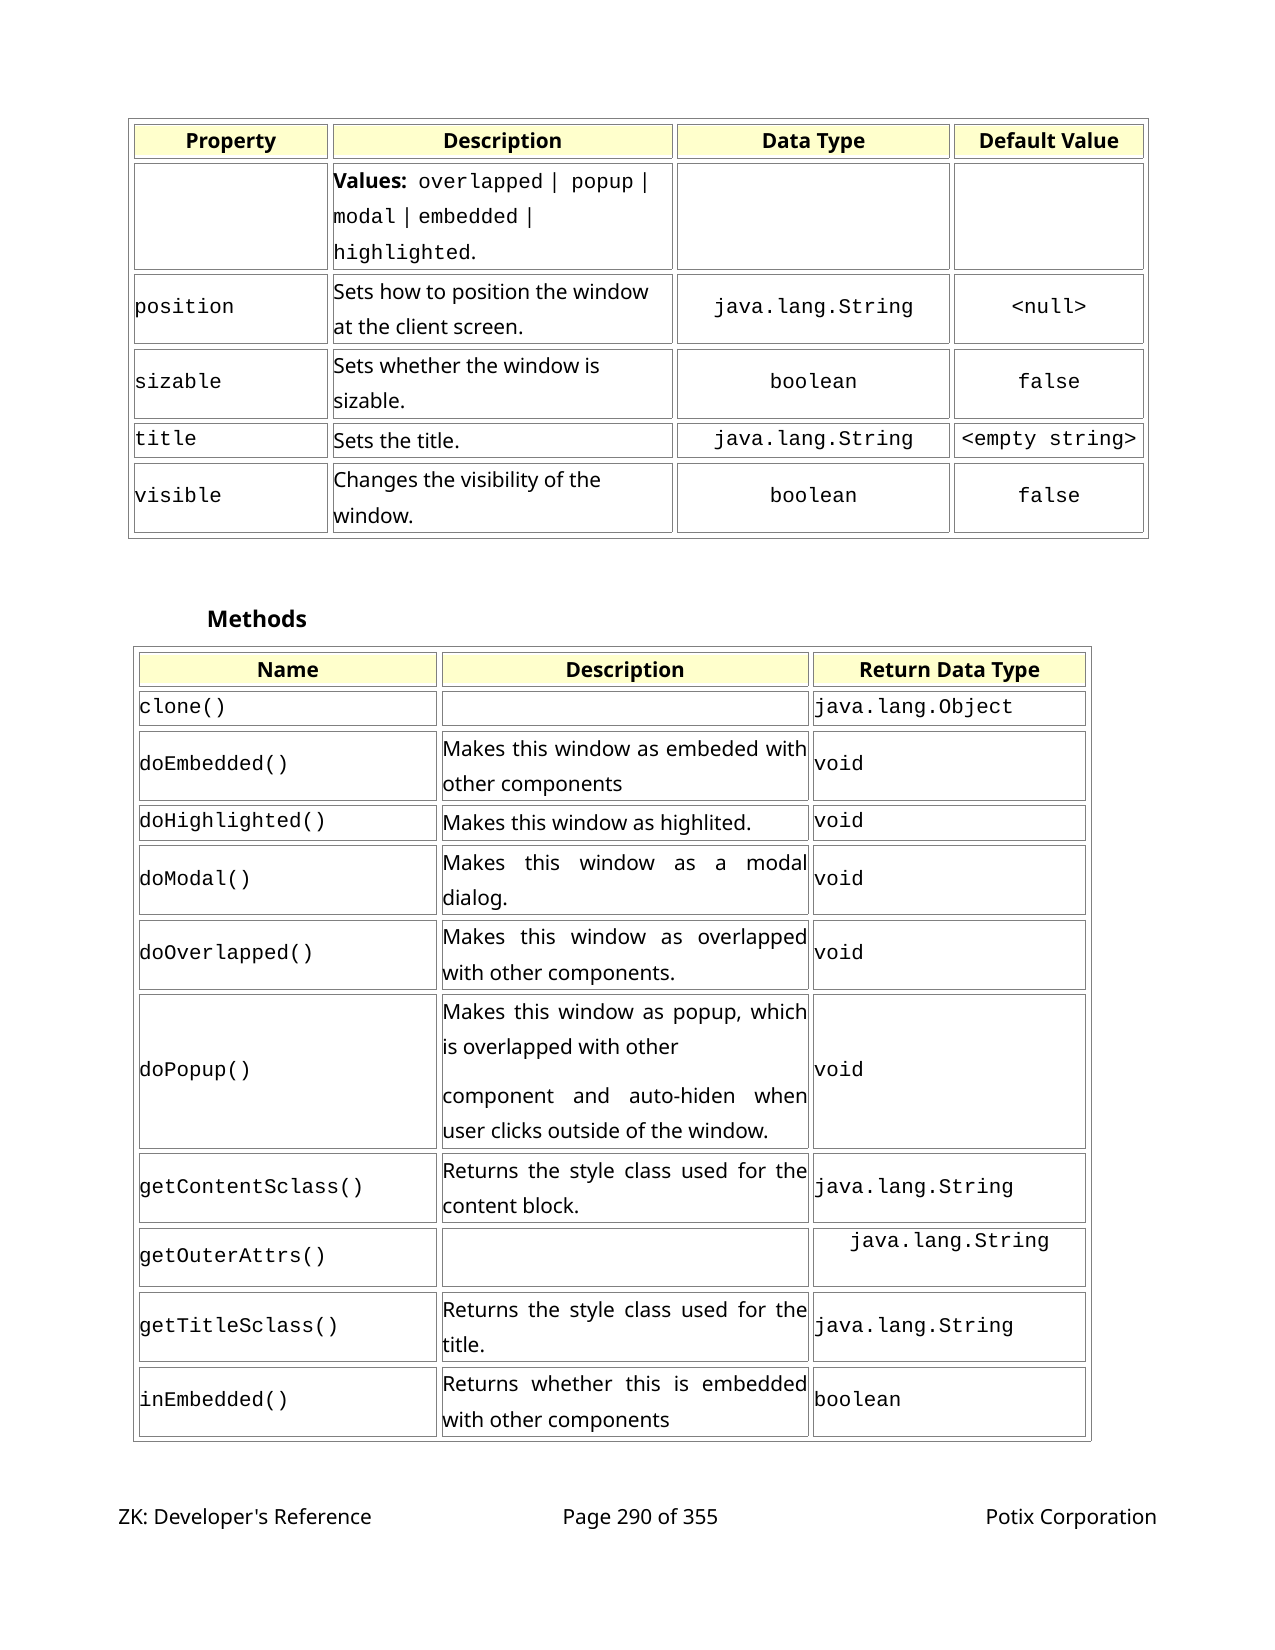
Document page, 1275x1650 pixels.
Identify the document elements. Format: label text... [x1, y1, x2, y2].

table_cell doOverlapped() [136, 914, 439, 989]
table_cell Sets the title. [330, 418, 675, 457]
table_cell java.lang.Object [811, 686, 1088, 725]
table_cell boolean [675, 343, 952, 418]
table_cell void [811, 840, 1088, 914]
table_cell getContentSclass() [136, 1148, 439, 1222]
table_header Description [330, 119, 675, 158]
table_cell getTitleSclass() [136, 1286, 439, 1361]
table_cell void [811, 914, 1088, 989]
table_cell Sets whether the window is sizable. [330, 343, 675, 418]
table_cell <null> [952, 269, 1146, 343]
table_cell false [952, 457, 1146, 532]
table_cell [443, 692, 808, 725]
table_cell [952, 158, 1146, 268]
table_header Description [439, 647, 811, 686]
table_header Return Data Type [811, 647, 1088, 686]
table_cell getOuterAttrs() [136, 1222, 439, 1286]
table_cell java.lang.String [675, 418, 952, 457]
table_cell Makes this window as highlited. [439, 800, 811, 839]
table_cell void [811, 725, 1088, 800]
table_cell clone() [136, 686, 439, 725]
table_cell Returns the style class used for the content block. [439, 1148, 811, 1222]
table_header Data Type [675, 119, 952, 158]
table_cell position [131, 269, 330, 343]
table_cell Changes the visibility of the window. [330, 457, 675, 532]
table_cell Makes this window as popup, which is overlapped with other component and auto-hiden when user clicks outside of the window. [439, 989, 811, 1148]
table_cell [675, 158, 952, 268]
table_cell doEmbedded() [136, 725, 439, 800]
table_cell [443, 1229, 808, 1286]
table_cell doPopup() [136, 989, 439, 1148]
table_header Property [131, 119, 330, 158]
table_cell java.lang.String [811, 1286, 1088, 1361]
table_cell <empty string> [952, 418, 1146, 457]
table_cell inEmbedded() [136, 1361, 439, 1436]
table_cell boolean [811, 1361, 1088, 1436]
table_cell doHighlighted() [136, 800, 439, 839]
table_cell java.lang.String [811, 1222, 1088, 1286]
table_cell Values: overlapped | popup | modal | embedded | highlighted. [330, 158, 675, 268]
table_cell false [952, 343, 1146, 418]
table_cell Makes this window as a modal dialog. [439, 840, 811, 914]
table_cell title [131, 418, 330, 457]
table_cell Sets how to position the window at the client screen. [330, 269, 675, 343]
table_cell Makes this window as embeded with other components [439, 725, 811, 800]
table_header Name [136, 647, 439, 686]
table_cell visible [131, 457, 330, 532]
subtitle Methods [207, 603, 1157, 634]
table_cell Makes this window as overlapped with other components. [439, 914, 811, 989]
table_cell [439, 1222, 811, 1286]
table_cell void [811, 989, 1088, 1148]
table_cell doModal() [136, 840, 439, 914]
table_cell Returns the style class used for the title. [439, 1286, 811, 1361]
table_cell [439, 686, 811, 725]
table_cell boolean [675, 457, 952, 532]
table_cell [131, 158, 330, 268]
table_cell java.lang.String [811, 1148, 1088, 1222]
table_cell void [811, 800, 1088, 839]
table_cell Returns whether this is embedded with other components [439, 1361, 811, 1436]
table_cell java.lang.String [675, 269, 952, 343]
table_header Default Value [952, 119, 1146, 158]
table_cell sizable [131, 343, 330, 418]
